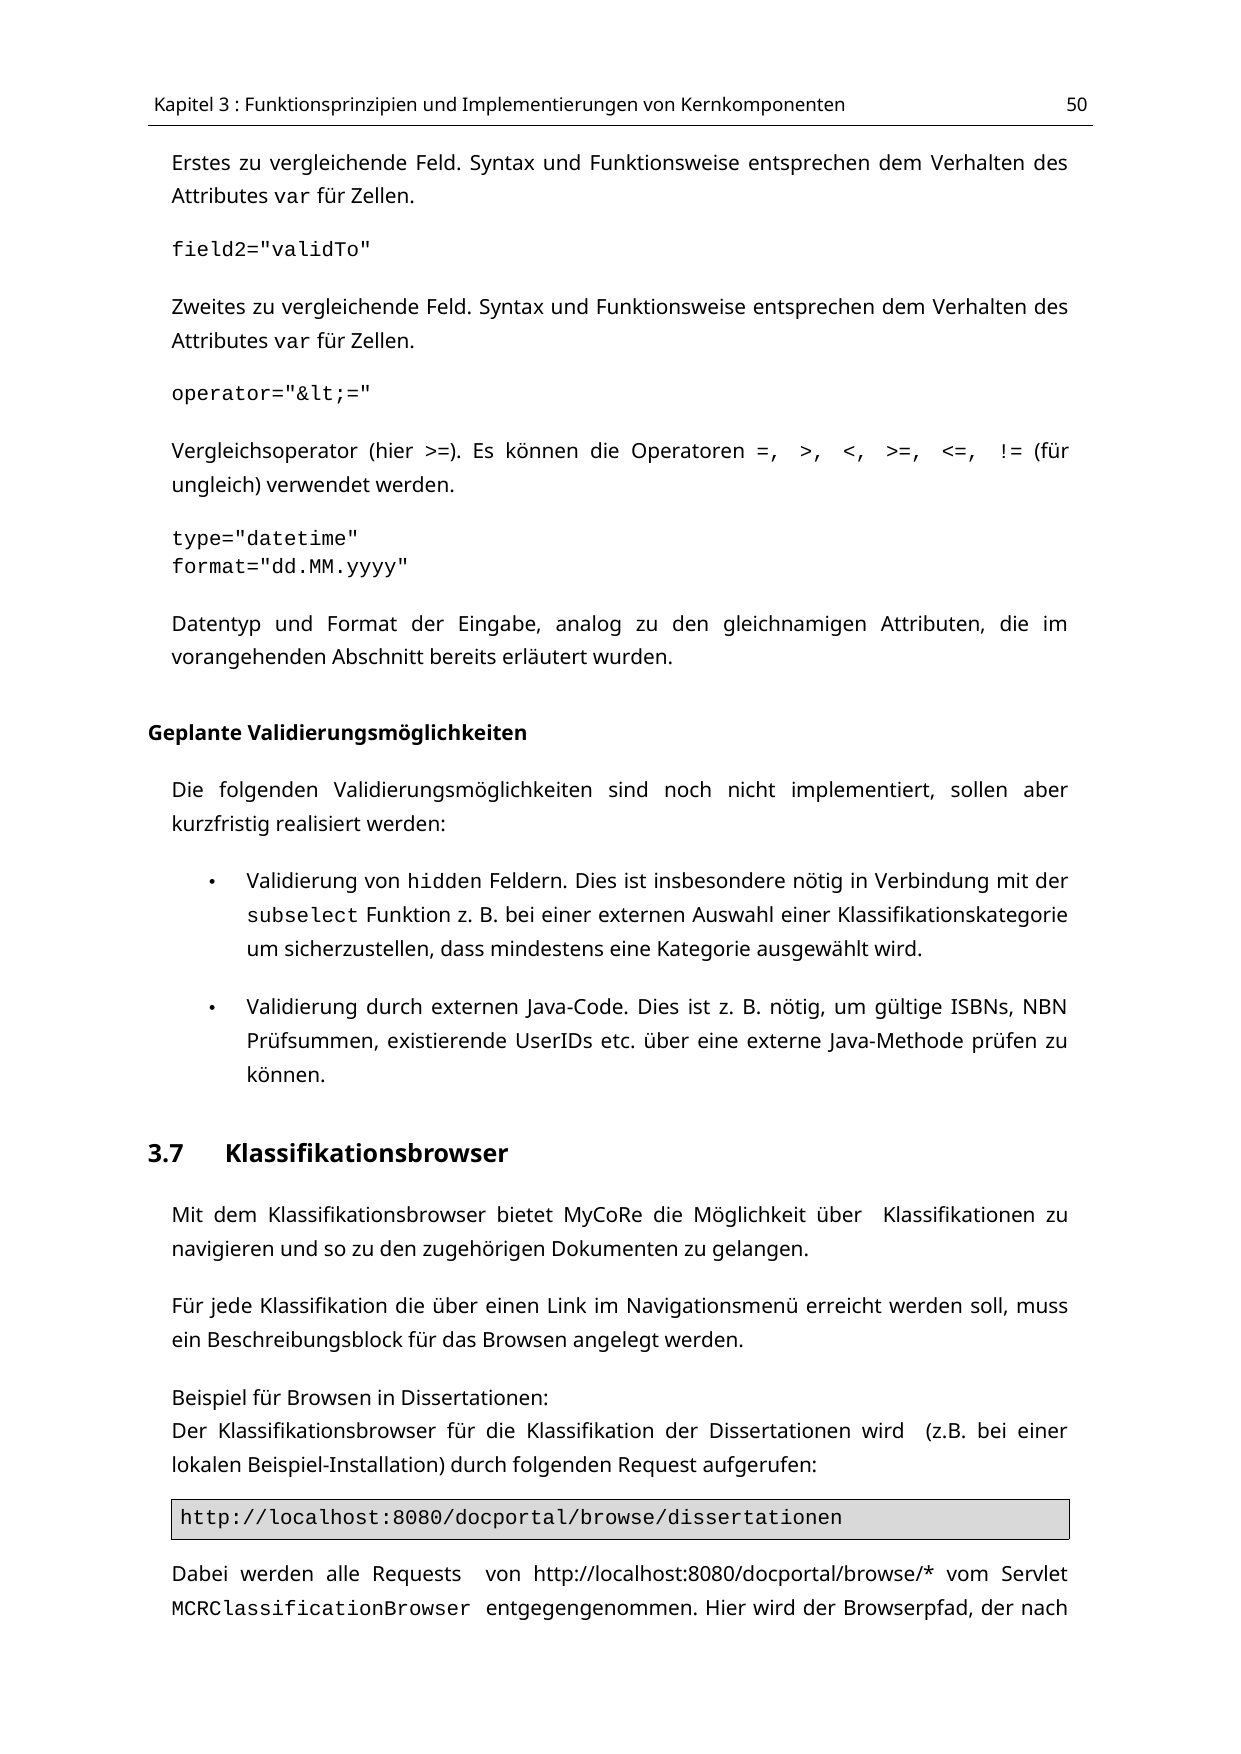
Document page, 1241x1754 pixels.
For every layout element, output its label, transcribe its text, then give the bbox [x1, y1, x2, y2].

text Dabei werden alle Requests von http://localhost:8080/docportal/browse/* vom Servlet MCRClassificationBrowser entgegengenommen. Hier wird der Browserpfad, der nach [171, 1559, 1069, 1622]
text Erstes zu vergleichende Feld. Syntax und Funktionsweise entsprechen dem Verhalten des Attributes var für Zellen. [171, 148, 1069, 210]
list Validierung von hidden Feldern. Dies ist insbesondere nötig in Verbindung mit der subselect Funktion z. B. bei einer externen Auswahl einer Klassifikationskategorie um sicherzustellen, dass mindestens eine Kategorie ausgewählt wird. [209, 866, 1069, 963]
text http://localhost:8080/docportal/browse/dissertationen [172, 1500, 1069, 1539]
list Validierung durch externen Java-Code. Dies ist z. B. nötig, um gültige ISBNs, NBN Prüfsummen, existierende UserIDs etc. über eine externe Java-Methode prüfen zu können. [209, 992, 1069, 1088]
text Zweites zu vergleichende Feld. Syntax und Funktionsweise entsprechen dem Verhalten des Attributes var für Zellen. [171, 292, 1069, 354]
text field2="validTo" [171, 239, 1069, 263]
text Mit dem Klassifikationsbrowser bietet MyCoRe die Möglichkeit über Klassifikationen zu navigieren und so zu den zugehörigen Dokumenten zu gelangen. [171, 1200, 1069, 1262]
text operator="&lt;=" [171, 383, 1069, 407]
text Die folgenden Validierungsmöglichkeiten sind noch nicht implementiert, sollen aber kurzfristig realisiert werden: [171, 775, 1069, 837]
subtitle Geplante Validierungsmöglichkeiten [148, 718, 1092, 746]
text type="datetime" format="dd.MM.yyyy" [171, 528, 1069, 579]
text Vergleichsoperator (hier >=). Es können die Operatoren =, >, <, >=, <=, != (für ungleich) verwendet werden. [171, 436, 1069, 498]
text Beispiel für Browsen in Dissertationen: Der Klassifikationsbrowser für die Klassifikation der Dissertationen wird (z.B. bei einer lokalen Beispiel-Installation) durch folgenden Request aufgerufen: [171, 1383, 1069, 1479]
text Für jede Klassifikation die über einen Link im Navigationsmenü erreicht werden soll, muss ein Beschreibungsblock für das Browsen angelegt werden. [171, 1291, 1069, 1353]
subtitle Klassifikationsbrowser [148, 1136, 1092, 1170]
text Datentyp und Format der Eingabe, analog zu den gleichnamigen Attributen, die im vorangehenden Abschnitt bereits erläutert wurden. [171, 609, 1069, 671]
